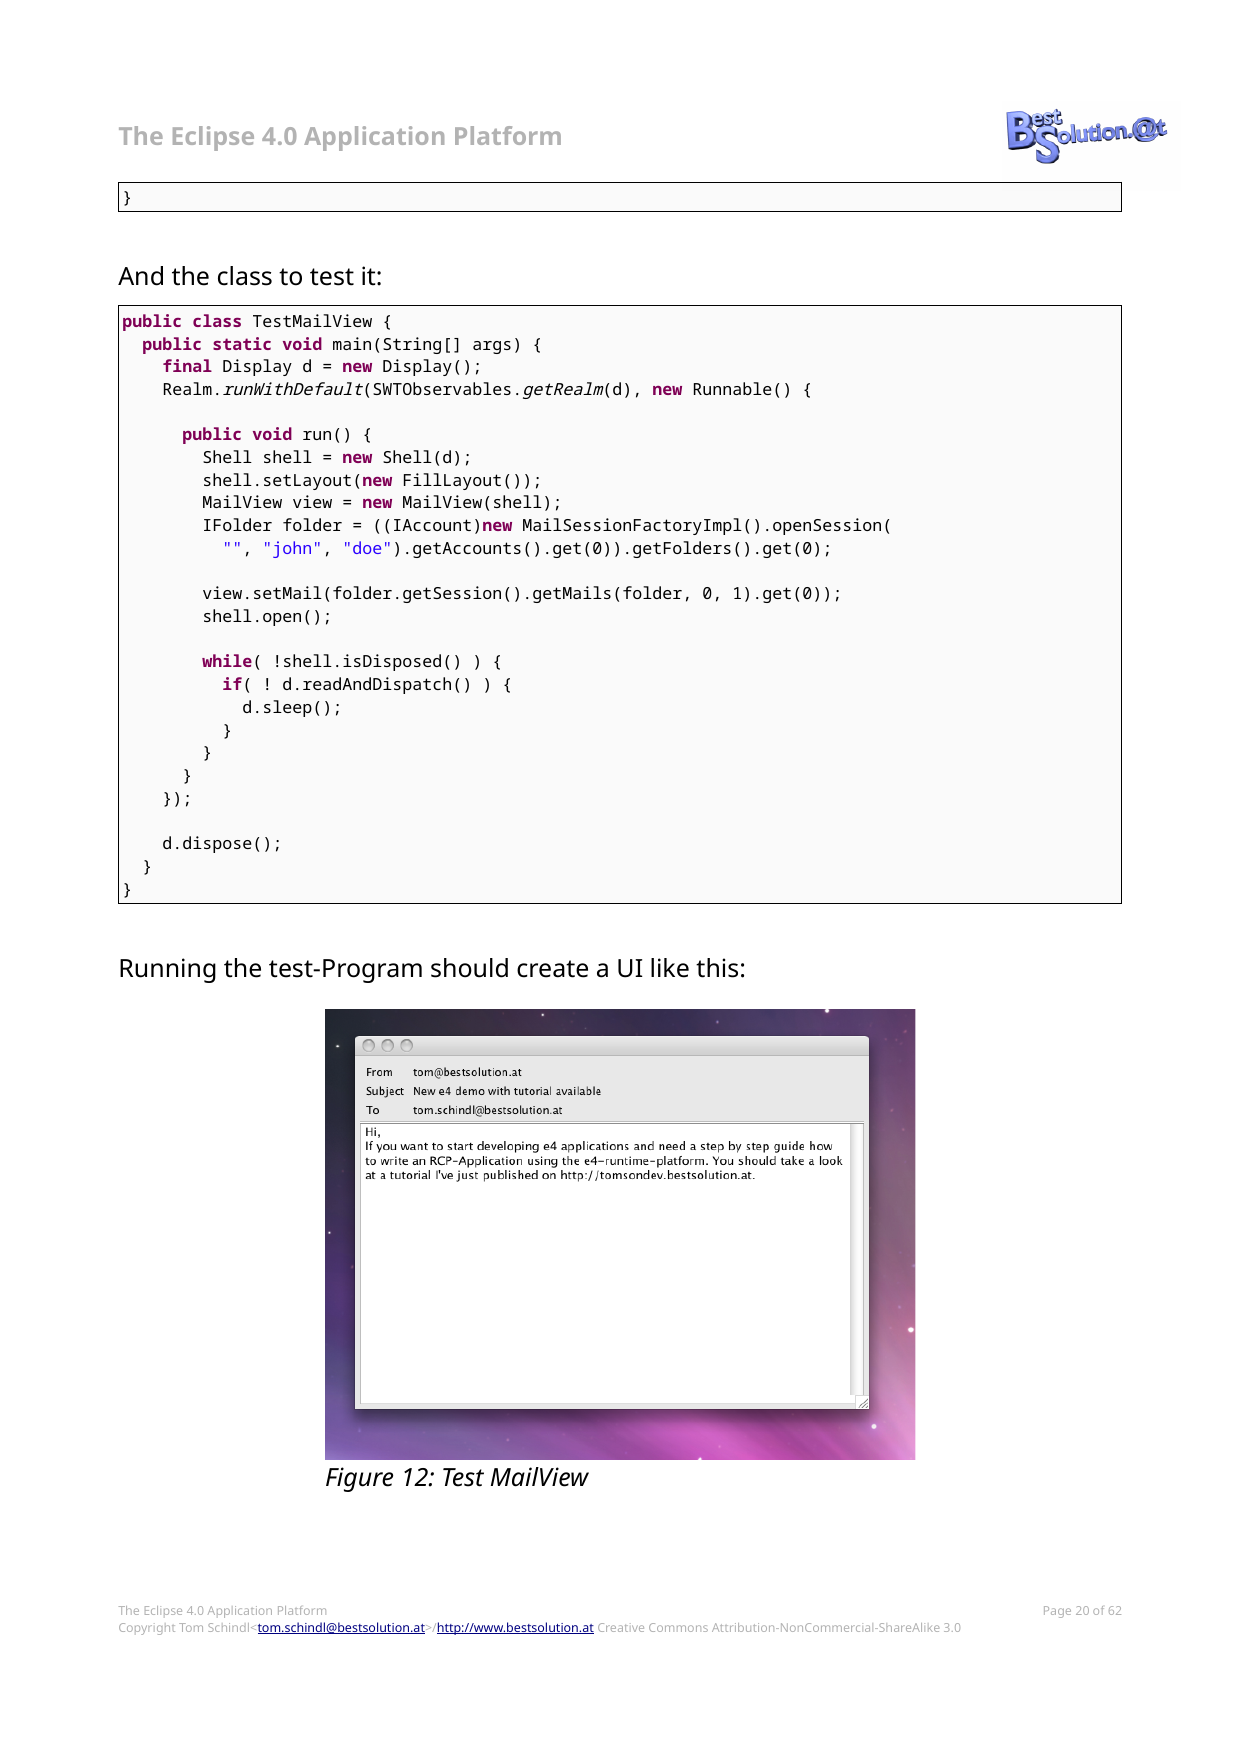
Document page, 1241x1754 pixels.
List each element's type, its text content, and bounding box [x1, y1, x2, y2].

text } [119, 737, 1121, 759]
text Running the test-Program should create a UI like this: [118, 950, 1122, 984]
text And the class to test it: [118, 259, 1122, 293]
text } [119, 873, 1121, 903]
text } [119, 183, 1121, 211]
text } [119, 850, 1121, 873]
text shell.open(); [119, 601, 1121, 623]
picture [1002, 101, 1181, 191]
picture [325, 1009, 916, 1460]
text Shell shell = new Shell(d); [119, 442, 1121, 464]
text } [119, 714, 1121, 737]
text public void run() { [119, 419, 1121, 442]
text d.dispose(); [119, 828, 1121, 850]
text public class TestMailView { [119, 306, 1121, 328]
text final Display d = new Display(); [119, 351, 1121, 373]
text Figure 12: Test MailView [325, 1460, 915, 1493]
text } [119, 759, 1121, 782]
text if( ! d.readAndDispatch() ) { [119, 669, 1121, 691]
text shell.setLayout(new FillLayout()); [119, 464, 1121, 487]
text d.sleep(); [119, 691, 1121, 714]
text public static void main(String[] args) { [119, 328, 1121, 351]
text }); [119, 782, 1121, 805]
text while( !shell.isDisposed() ) { [119, 646, 1121, 669]
text MailView view = new MailView(shell); [119, 487, 1121, 510]
text view.setMail(folder.getSession().getMails(folder, 0, 1).get(0)); [119, 578, 1121, 601]
text Realm.runWithDefault(SWTObservables.getRealm(d), new Runnable() { [119, 373, 1121, 396]
text IFolder folder = ((IAccount)new MailSessionFactoryImpl().openSession( "", "john", "doe").getAccounts().get(0)).getFolders().get(0); [119, 510, 1121, 555]
